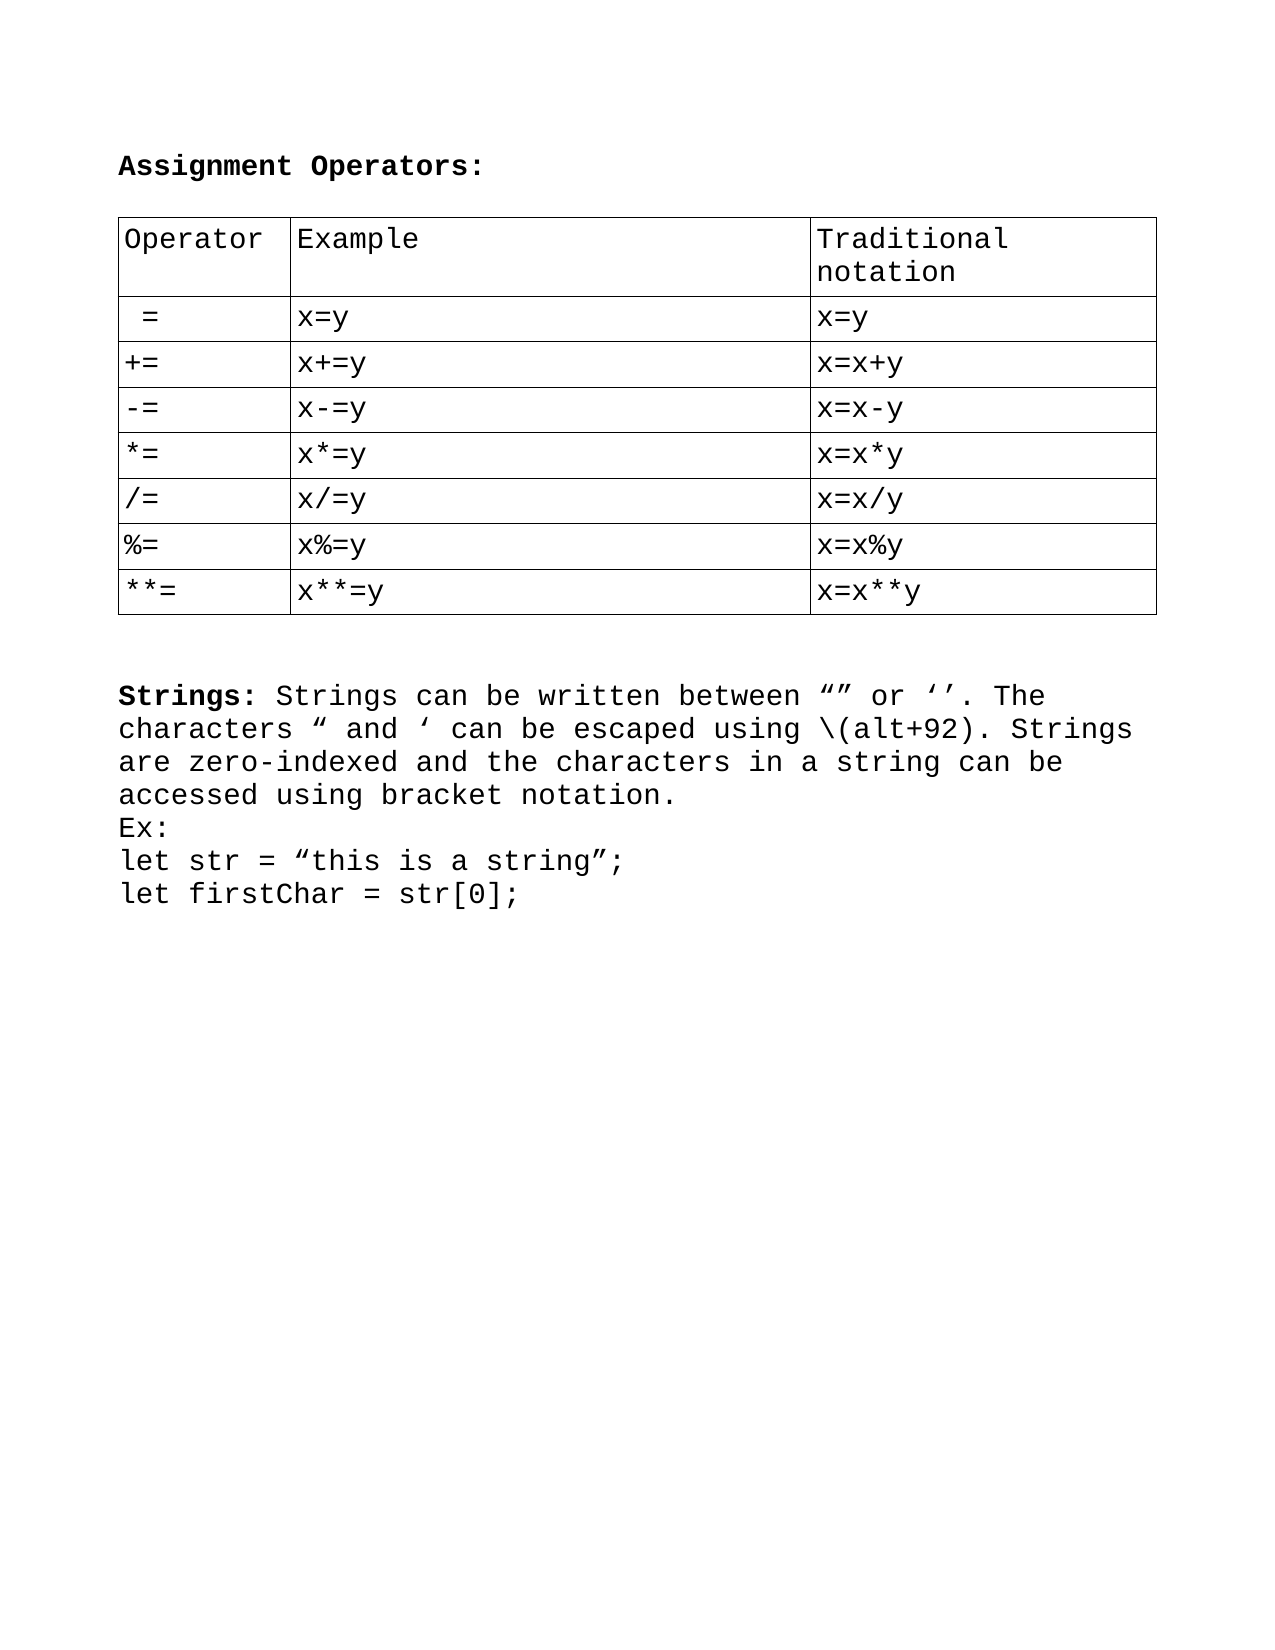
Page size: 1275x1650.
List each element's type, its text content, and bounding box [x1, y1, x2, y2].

table_header Example [291, 218, 810, 296]
table_cell *= [119, 433, 290, 478]
table_cell x-=y [291, 388, 810, 432]
table_cell x=x+y [811, 342, 1156, 387]
table_cell /= [119, 479, 290, 523]
text Assignment Operators: [118, 151, 1157, 184]
table_cell **= [119, 570, 290, 614]
text let firstChar = str[0]; [118, 879, 1157, 913]
table_cell x=x%y [811, 524, 1156, 569]
table_cell x**=y [291, 570, 810, 614]
table_cell x=x-y [811, 388, 1156, 432]
table_cell x=y [291, 297, 810, 341]
table_header Traditional notation [811, 218, 1156, 296]
table_cell = [119, 297, 290, 341]
table_cell x*=y [291, 433, 810, 478]
table_cell -= [119, 388, 290, 432]
text let str = “this is a string”; [118, 847, 1157, 879]
table_cell += [119, 342, 290, 387]
table_cell x/=y [291, 479, 810, 523]
text Strings: Strings can be written between “” or ‘’. The characters “ and ‘ can be escaped using \(alt+92). Strings are zero-indexed and the characters in a string can be accessed using bracket notation. [118, 681, 1157, 813]
text Ex: [118, 813, 1157, 847]
table_cell %= [119, 524, 290, 569]
table_cell x=x**y [811, 570, 1156, 614]
table_header Operator [119, 218, 290, 296]
table_cell x+=y [291, 342, 810, 387]
table_cell x=y [811, 297, 1156, 341]
table_cell x=x*y [811, 433, 1156, 478]
table_cell x%=y [291, 524, 810, 569]
table_cell x=x/y [811, 479, 1156, 523]
